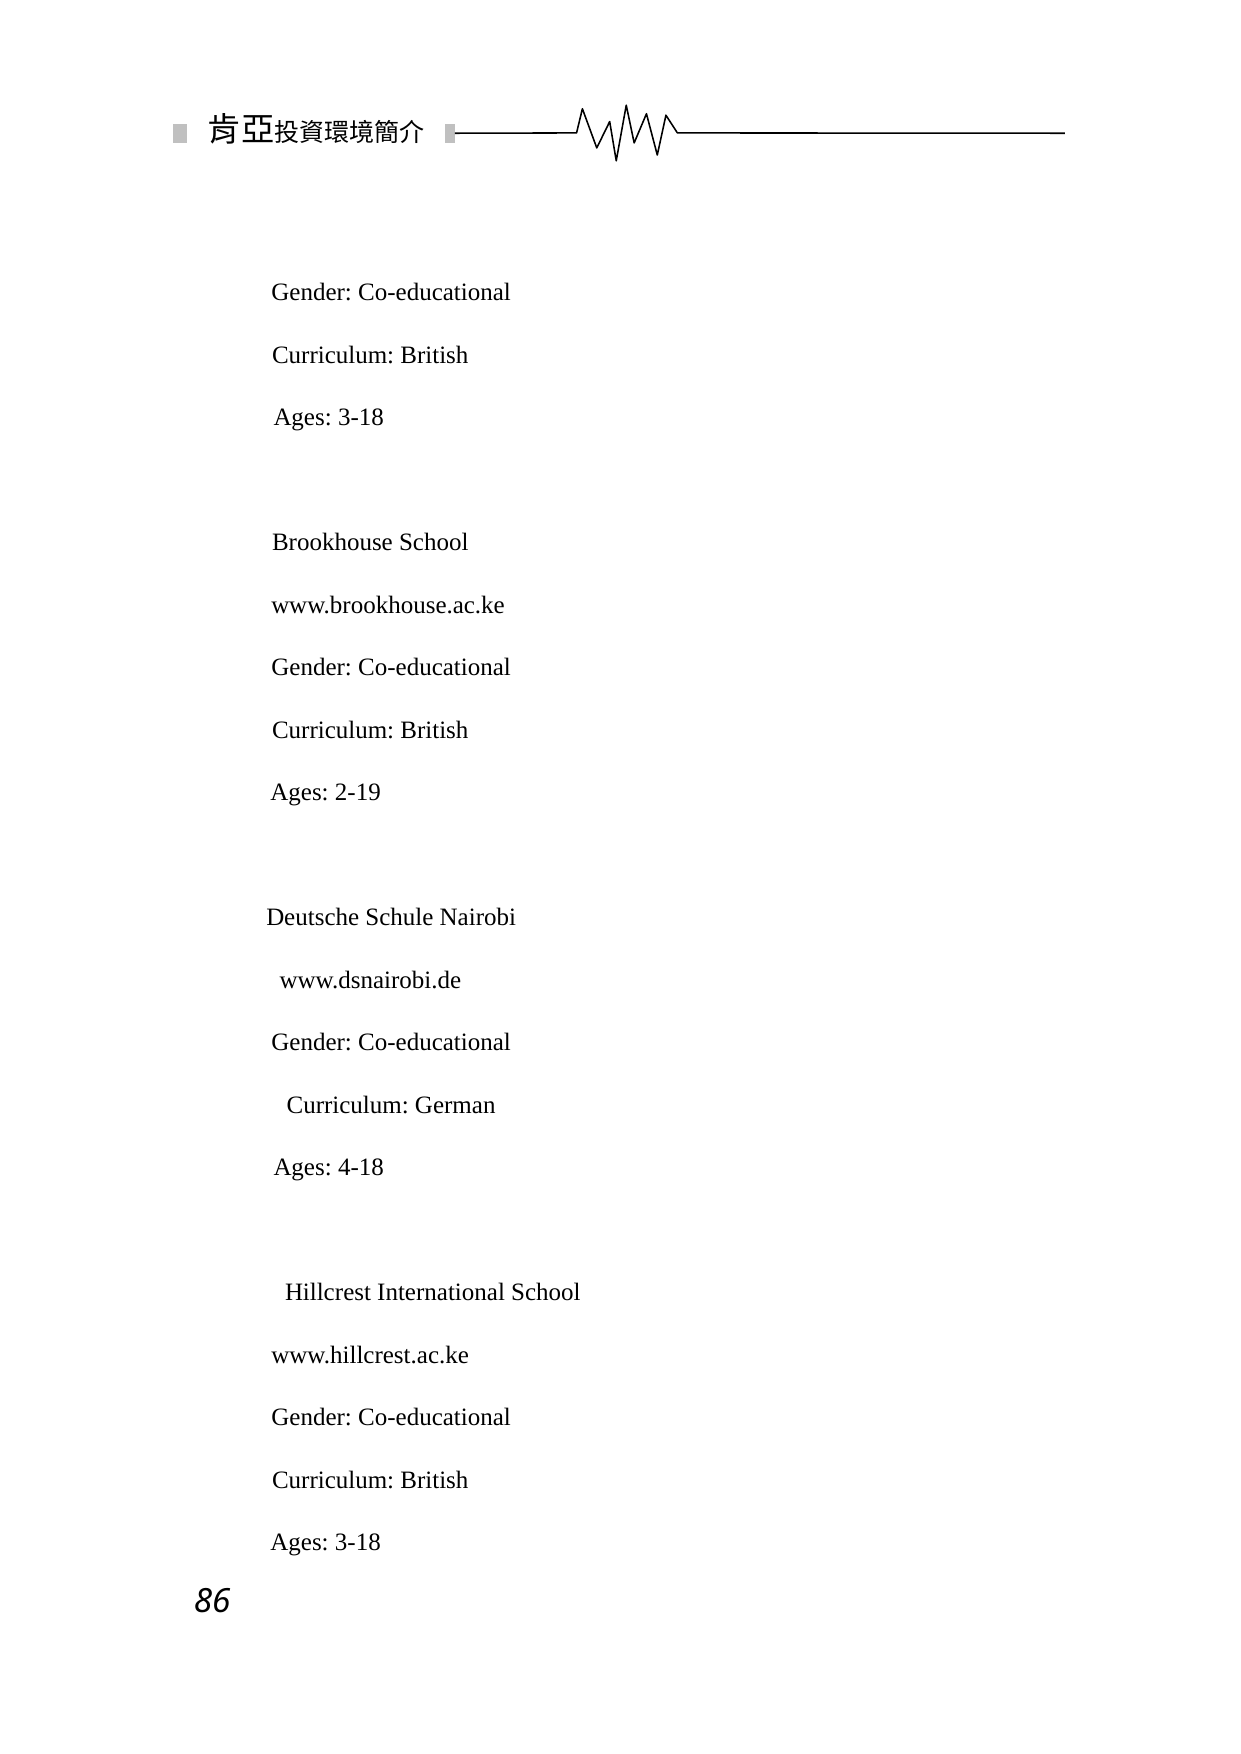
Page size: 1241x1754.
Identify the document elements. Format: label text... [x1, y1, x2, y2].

text www.hillcrest.ac.ke [232, 1313, 1058, 1375]
text Curriculum: British [232, 313, 1058, 375]
text Ages: 4-18 [232, 1125, 1058, 1188]
text Hillcrest International School [232, 1250, 1058, 1313]
text Gender: Co-educational [232, 625, 1058, 688]
text Gender: Co-educational [232, 1000, 1058, 1063]
text Ages: 3-18 [232, 1500, 1058, 1563]
text Curriculum: British [232, 688, 1058, 750]
text Brookhouse School [232, 500, 1058, 563]
text Curriculum: German [232, 1063, 1058, 1125]
text Ages: 3-18 [232, 375, 1058, 438]
text Curriculum: British [232, 1438, 1058, 1500]
text www.brookhouse.ac.ke [232, 563, 1058, 625]
text www.dsnairobi.de [232, 938, 1058, 1000]
text Deutsche Schule Nairobi [232, 875, 1058, 938]
text Ages: 2-19 [232, 750, 1058, 813]
text Gender: Co-educational [232, 250, 1058, 313]
text Gender: Co-educational [232, 1375, 1058, 1438]
